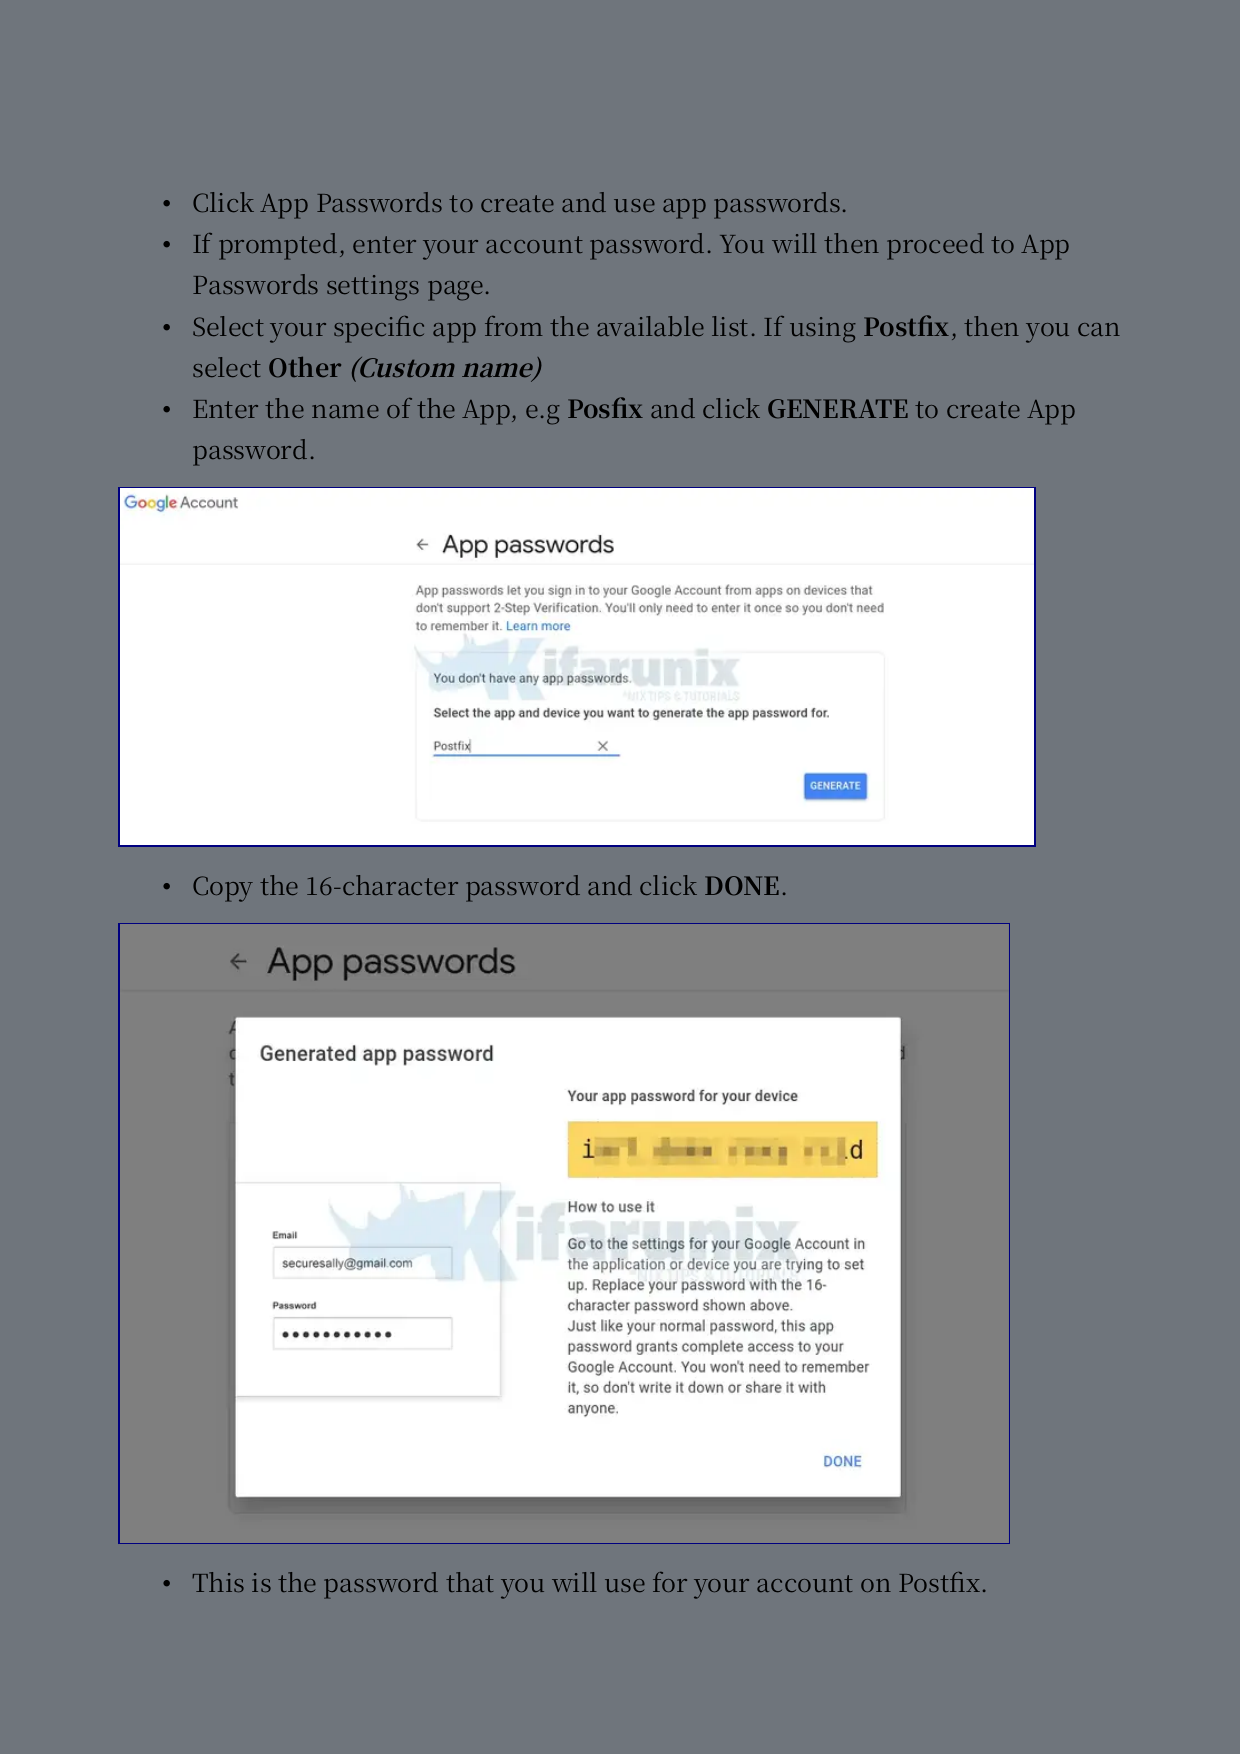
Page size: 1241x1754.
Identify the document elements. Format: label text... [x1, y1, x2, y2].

picture [120, 488, 1034, 845]
picture [120, 924, 1009, 1543]
list If prompted, enter your account password. You will then proceed to App Passwords settings page. [162, 225, 1122, 302]
list Click App Passwords to create and use app passwords. [162, 183, 1122, 219]
list Select your specific app from the available list. If using Postfix, then you can select Other (Custom name) [162, 307, 1122, 384]
list Enter the name of the App, e.g Posfix and click GENERATE to create App password. [162, 390, 1122, 467]
list Copy the 16-character password and click DONE. [162, 867, 1122, 902]
list This is the password that you will use for your account on Postfix. [162, 1564, 1122, 1600]
